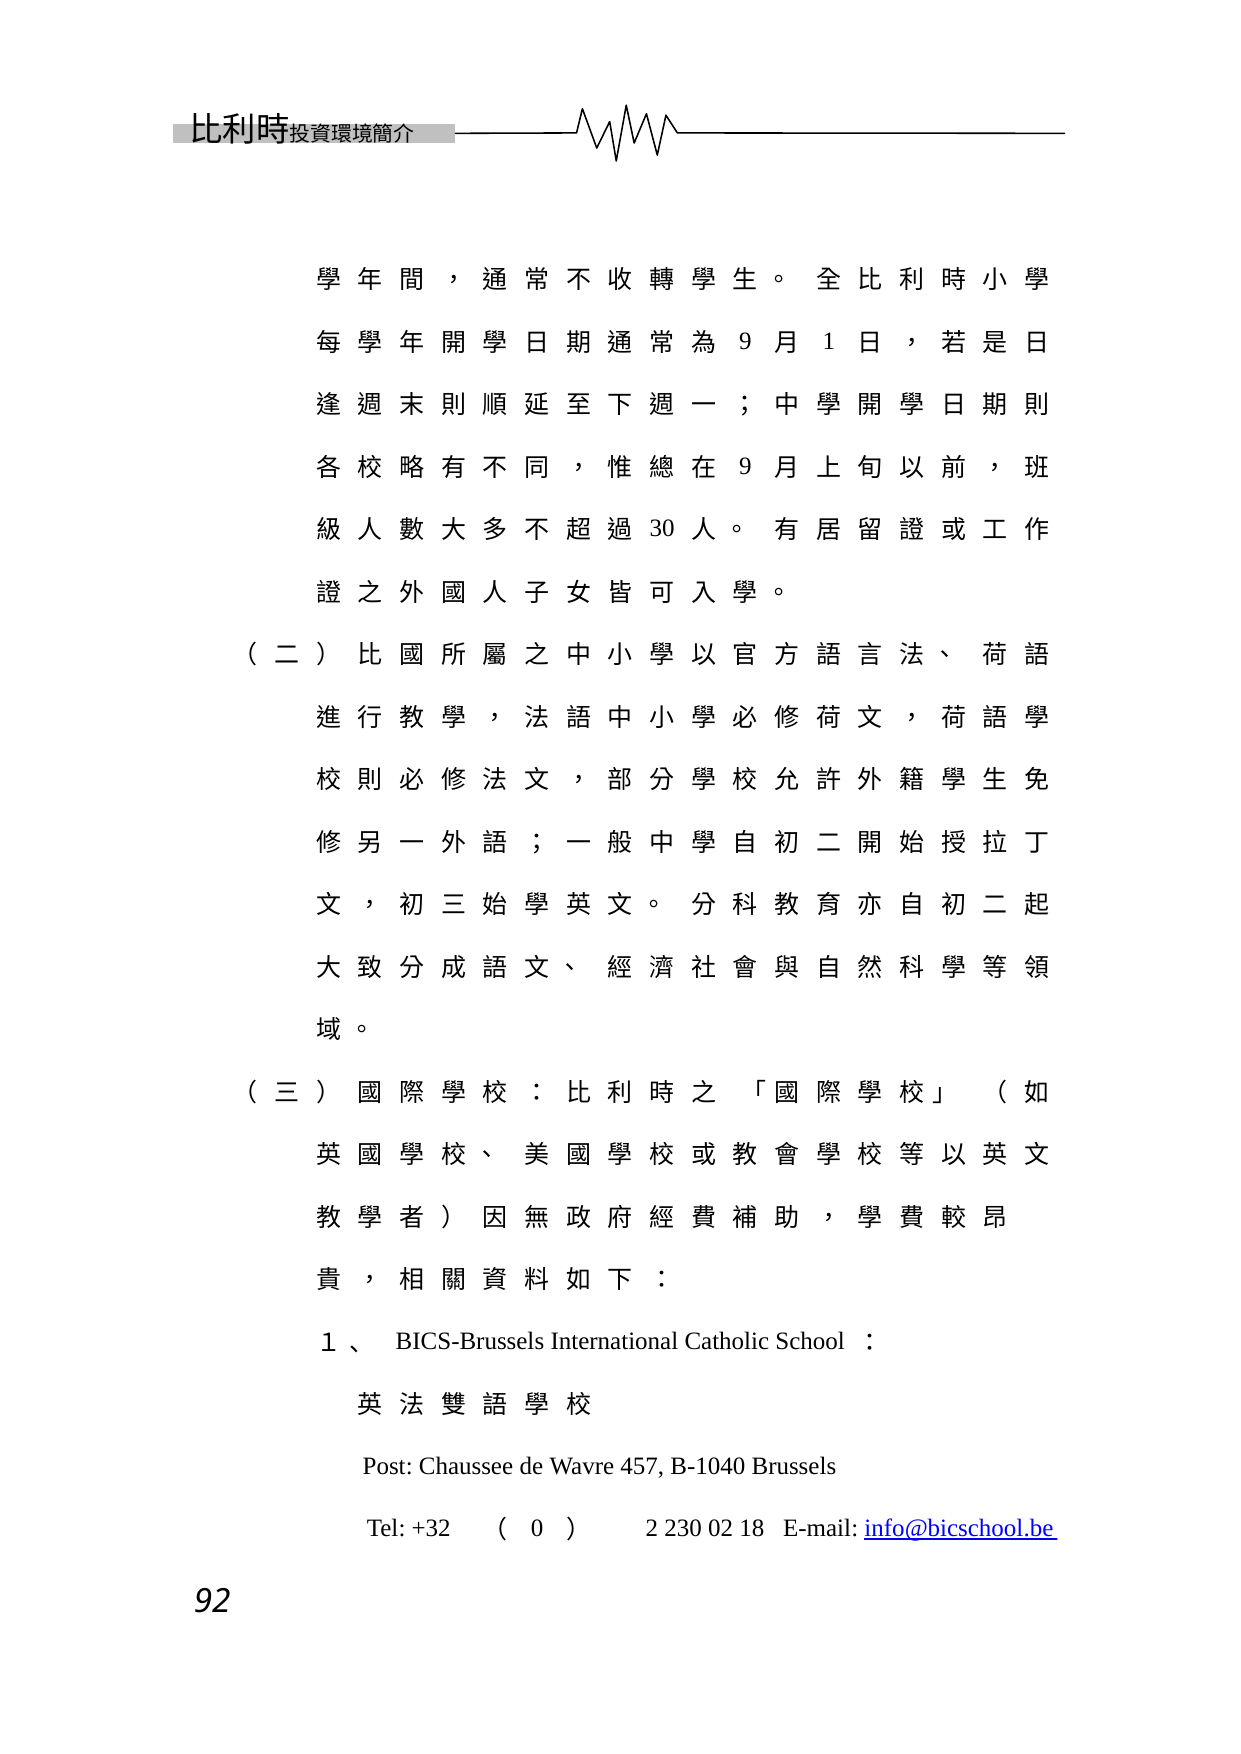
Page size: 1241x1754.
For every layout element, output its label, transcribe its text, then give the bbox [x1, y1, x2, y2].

text 學年間，通常不收轉學生。全比利時小學每學年開學日期通常為9月1日，若是日逢週末則順延至下週一；中學開學日期則各校略有不同，惟總在9月上旬以前，班級人數大多不超過30人。有居留證或工作證之外國人子女皆可入學。 [207, 236, 1058, 611]
text （三）國際學校：比利時之「國際學校」（如英國學校、美國學校或教會學校等以英文教學者）因無政府經費補助，學費較昂貴，相關資料如下： [207, 1049, 1058, 1299]
text 英法雙語學校 [330, 1361, 1058, 1424]
text （二）比國所屬之中小學以官方語言法、荷語進行教學，法語中小學必修荷文，荷語學校則必修法文，部分學校允許外籍學生免修另一外語；一般中學自初二開始授拉丁文，初三始學英文。分科教育亦自初二起大致分成語文、經濟社會與自然科學等領域。 [207, 611, 1058, 1049]
text １、BICS-Brussels International Catholic School： [281, 1299, 1058, 1361]
text Post: Chaussee de Wavre 457, B-1040 Brussels [330, 1424, 1058, 1486]
text Tel: +32 （0） 2 230 02 18 E-mail: info@bicschool.be [330, 1486, 1058, 1549]
